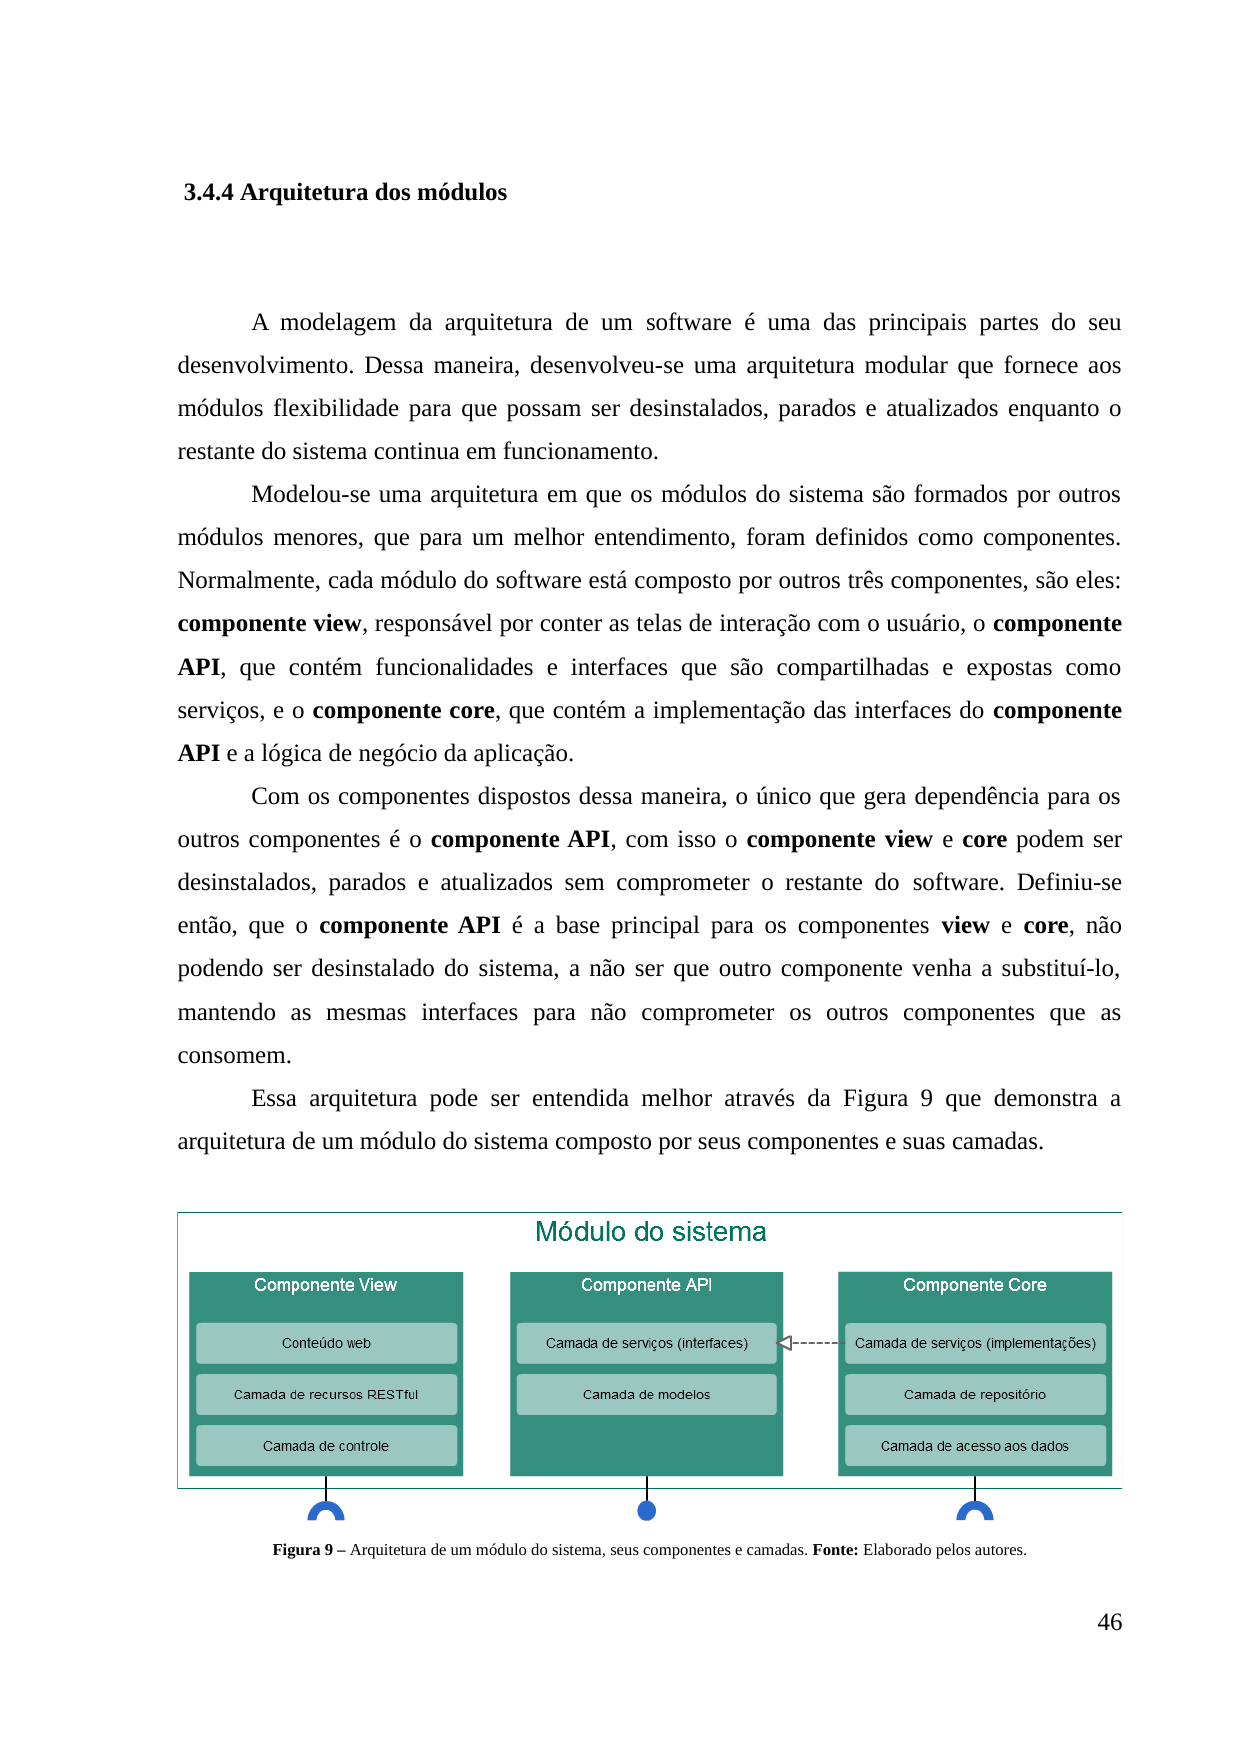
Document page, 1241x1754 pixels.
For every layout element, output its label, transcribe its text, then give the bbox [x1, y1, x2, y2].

text Essa arquitetura pode ser entendida melhor através da Figura 9 que demonstra a arquitetura de um módulo do sistema composto por seus componentes e suas camadas. [177, 1083, 1122, 1155]
text Com os componentes dispostos dessa maneira, o único que gera dependência para os outros componentes é o componente API, com isso o componente view e core podem ser desinstalados, parados e atualizados sem comprometer o restante do software. Definiu-se então, que o componente API é a base principal para os componentes view e core, não podendo ser desinstalado do sistema, a não ser que outro componente venha a substituí-lo, mantendo as mesmas interfaces para não comprometer os outros componentes que as consomem. [177, 781, 1122, 1068]
picture [177, 1212, 1123, 1521]
text A modelagem da arquitetura de um software é uma das principais partes do seu desenvolvimento. Dessa maneira, desenvolveu-se uma arquitetura modular que fornece aos módulos flexibilidade para que possam ser desinstalados, parados e atualizados enquanto o restante do sistema continua em funcionamento. [177, 307, 1122, 465]
subtitle Arquitetura dos módulos [177, 177, 1122, 206]
text Modelou-se uma arquitetura em que os módulos do sistema são formados por outros módulos menores, que para um melhor entendimento, foram definidos como componentes. Normalmente, cada módulo do software está composto por outros três componentes, são eles: componente view, responsável por conter as telas de interação com o usuário, o componente API, que contém funcionalidades e interfaces que são compartilhadas e expostas como serviços, e o componente core, que contém a implementação das interfaces do componente API e a lógica de negócio da aplicação. [177, 479, 1122, 767]
text Figura 9 – Arquitetura de um módulo do sistema, seus componentes e camadas. Fonte: Elaborado pelos autores. [177, 1540, 1122, 1559]
